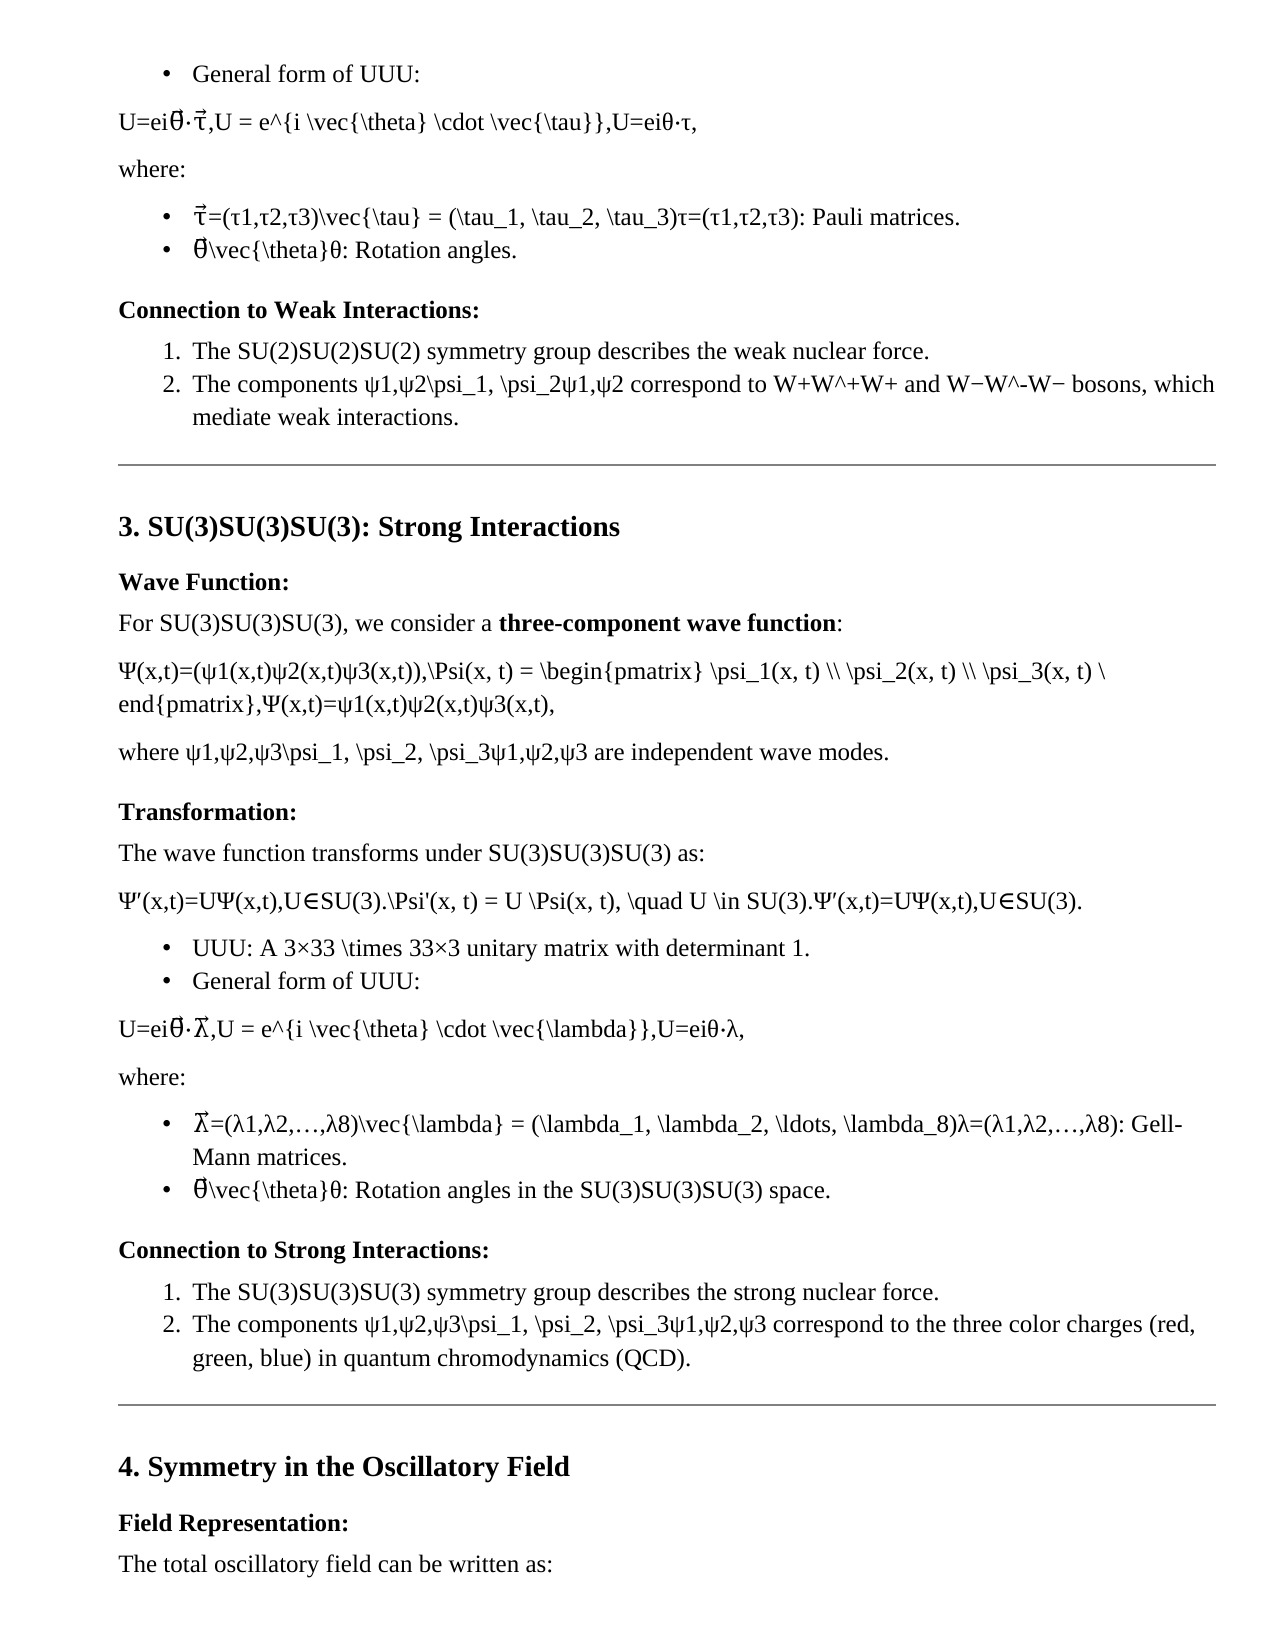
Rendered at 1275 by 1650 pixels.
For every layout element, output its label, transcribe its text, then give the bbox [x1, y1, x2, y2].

subtitle 3. SU(3)SU(3)SU(3): Strong Interactions [118, 509, 1216, 542]
list λ⃗=(λ1,λ2,…,λ8)\vec{\lambda} = (\lambda_1, \lambda_2, \ldots, \lambda_8)λ=(λ1​,λ2​,…,λ8​): Gell-Mann matrices. [162, 1109, 1216, 1171]
subtitle 4. Symmetry in the Oscillatory Field [118, 1449, 1216, 1483]
text where: [118, 154, 1216, 183]
list The components ψ1,ψ2\psi_1, \psi_2ψ1​,ψ2​ correspond to W+W^+W+ and W−W^-W− bosons, which mediate weak interactions. [162, 369, 1216, 431]
subtitle Field Representation: [118, 1508, 1216, 1536]
list General form of UUU: [162, 966, 1216, 995]
list The SU(3)SU(3)SU(3) symmetry group describes the strong nuclear force. [162, 1277, 1216, 1305]
list General form of UUU: [162, 59, 1216, 88]
text Ψ(x,t)=(ψ1(x,t)ψ2(x,t)ψ3(x,t)),\Psi(x, t) = \begin{pmatrix} \psi_1(x, t) \\ \psi_2(x, t) \\ \psi_3(x, t) \end{pmatrix},Ψ(x,t)=​ψ1​(x,t)ψ2​(x,t)ψ3​(x,t)​​, [118, 656, 1216, 718]
text where ψ1,ψ2,ψ3\psi_1, \psi_2, \psi_3ψ1​,ψ2​,ψ3​ are independent wave modes. [118, 737, 1216, 766]
list θ⃗\vec{\theta}θ: Rotation angles. [162, 235, 1216, 264]
text For SU(3)SU(3)SU(3), we consider a three-component wave function: [118, 608, 1216, 637]
subtitle Connection to Strong Interactions: [118, 1235, 1216, 1264]
list The SU(2)SU(2)SU(2) symmetry group describes the weak nuclear force. [162, 336, 1216, 365]
text The total oscillatory field can be written as: [118, 1549, 1216, 1578]
list UUU: A 3×33 \times 33×3 unitary matrix with determinant 1. [162, 933, 1216, 962]
text Ψ′(x,t)=UΨ(x,t),U∈SU(3).\Psi'(x, t) = U \Psi(x, t), \quad U \in SU(3).Ψ′(x,t)=UΨ(x,t),U∈SU(3). [118, 886, 1216, 914]
text U=eiθ⃗⋅τ⃗,U = e^{i \vec{\theta} \cdot \vec{\tau}},U=eiθ⋅τ, [118, 107, 1216, 135]
subtitle Connection to Weak Interactions: [118, 295, 1216, 324]
list τ⃗=(τ1,τ2,τ3)\vec{\tau} = (\tau_1, \tau_2, \tau_3)τ=(τ1​,τ2​,τ3​): Pauli matrices. [162, 202, 1216, 231]
text The wave function transforms under SU(3)SU(3)SU(3) as: [118, 838, 1216, 867]
list The components ψ1,ψ2,ψ3\psi_1, \psi_2, \psi_3ψ1​,ψ2​,ψ3​ correspond to the three color charges (red, green, blue) in quantum chromodynamics (QCD). [162, 1309, 1216, 1371]
subtitle Wave Function: [118, 567, 1216, 596]
subtitle Transformation: [118, 797, 1216, 826]
list θ⃗\vec{\theta}θ: Rotation angles in the SU(3)SU(3)SU(3) space. [162, 1175, 1216, 1204]
text where: [118, 1062, 1216, 1090]
text U=eiθ⃗⋅λ⃗,U = e^{i \vec{\theta} \cdot \vec{\lambda}},U=eiθ⋅λ, [118, 1014, 1216, 1043]
